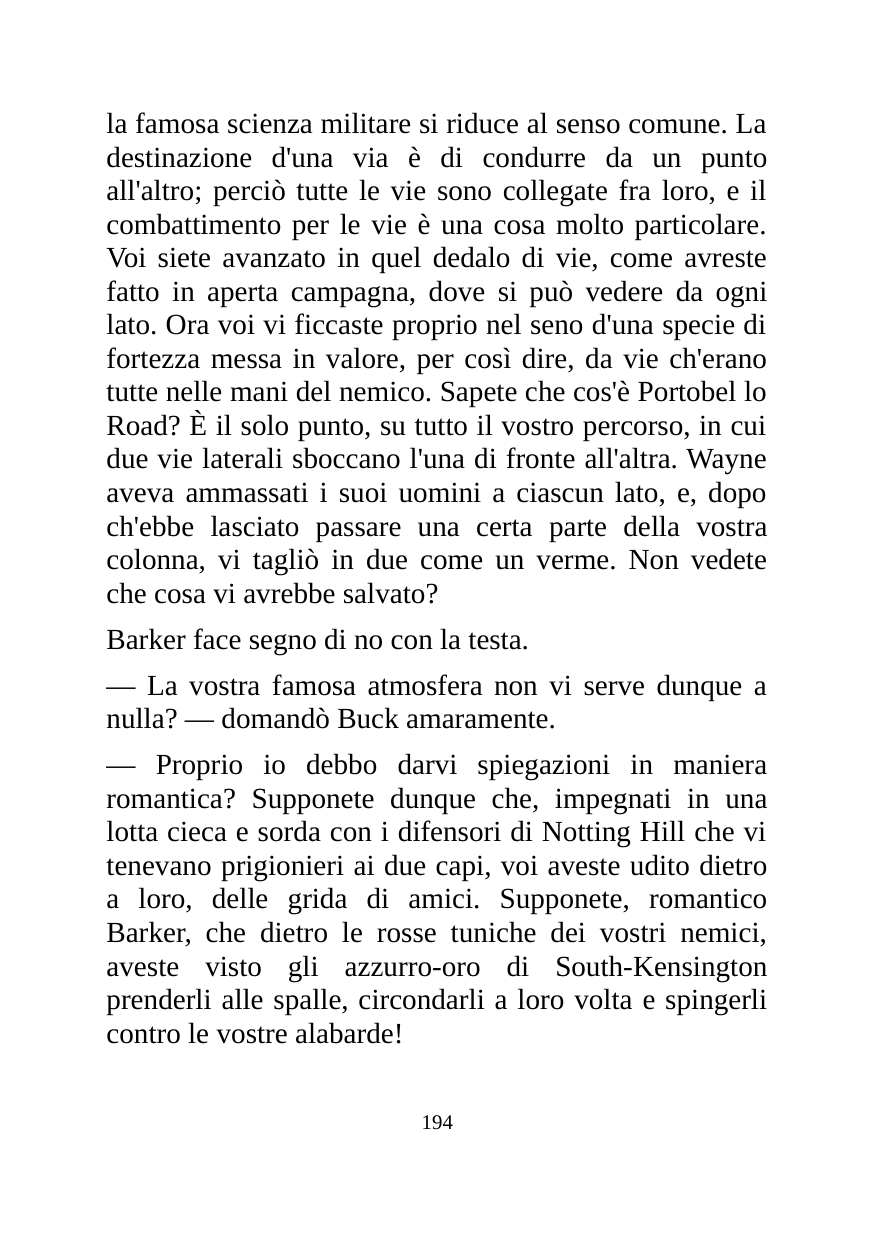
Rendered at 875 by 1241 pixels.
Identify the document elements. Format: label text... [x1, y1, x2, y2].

text — La vostra famosa atmosfera non vi serve dunque a nulla? — domandò Buck amaramente. [106, 668, 768, 735]
text la famosa scienza militare si riduce al senso comune. La destinazione d'una via è di condurre da un punto all'altro; perciò tutte le vie sono collegate fra loro, e il combattimento per le vie è una cosa molto particolare. Voi siete avanzato in quel dedalo di vie, come avreste fatto in aperta campagna, dove si può vedere da ogni lato. Ora voi vi ficcaste proprio nel seno d'una specie di fortezza messa in valore, per così dire, da vie ch'erano tutte nelle mani del nemico. Sapete che cos'è Portobel lo Road? È il solo punto, su tutto il vostro percorso, in cui due vie laterali sboccano l'una di fronte all'altra. Wayne aveva ammassati i suoi uomini a ciascun lato, e, dopo ch'ebbe lasciato passare una certa parte della vostra colonna, vi tagliò in due come un verme. Non vedete che cosa vi avrebbe salvato? [106, 106, 768, 609]
text — Proprio io debbo darvi spiegazioni in maniera romantica? Supponete dunque che, impegnati in una lotta cieca e sorda con i difensori di Notting Hill che vi tenevano prigionieri ai due capi, voi aveste udito dietro a loro, delle grida di amici. Supponete, romantico Barker, che dietro le rosse tuniche dei vostri nemici, aveste visto gli azzurro-oro di South-Kensington prenderli alle spalle, circondarli a loro volta e spingerli contro le vostre alabarde! [106, 747, 768, 1049]
text Barker face segno di no con la testa. [106, 622, 768, 655]
